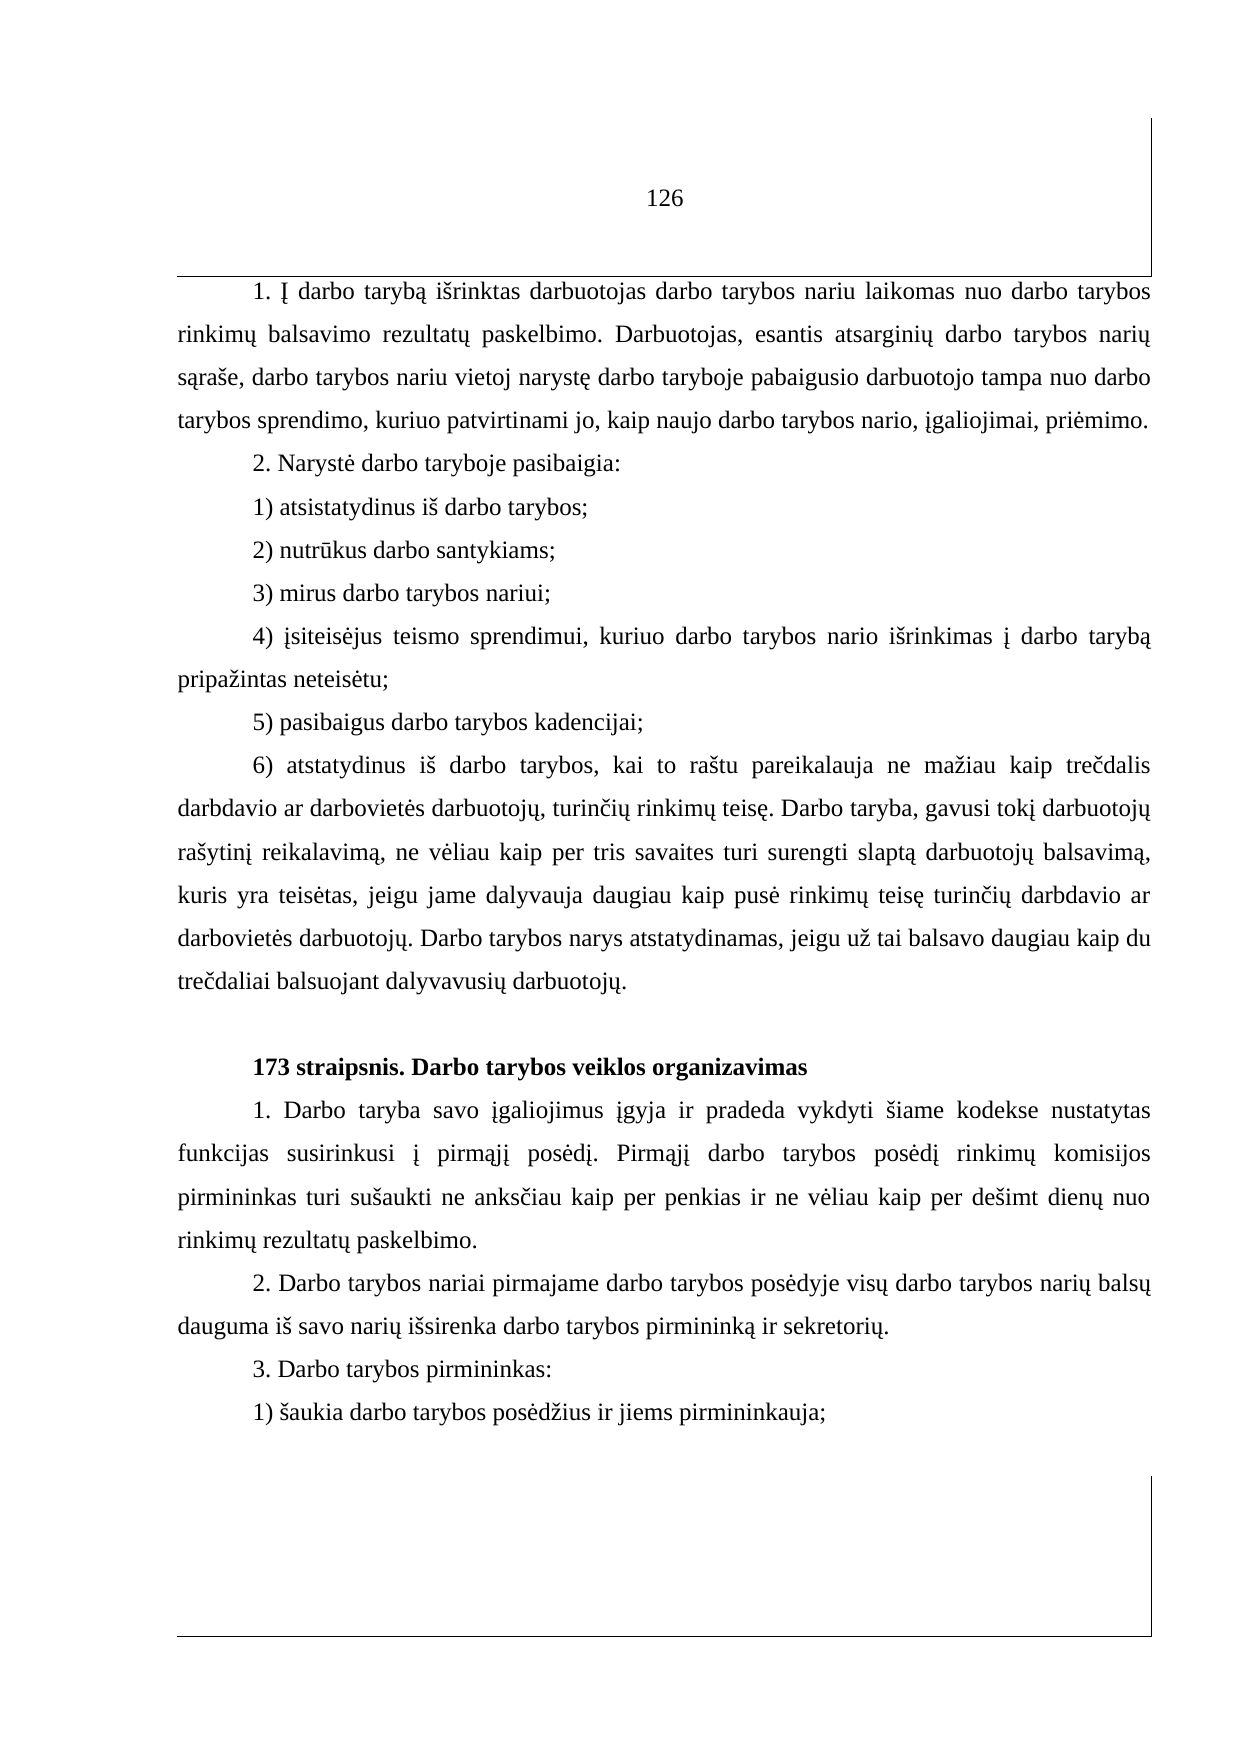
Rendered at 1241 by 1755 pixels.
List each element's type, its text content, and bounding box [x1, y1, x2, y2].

text 1. Darbo taryba savo įgaliojimus įgyja ir pradeda vykdyti šiame kodekse nustatytas funkcijas susirinkusi į pirmąjį posėdį. Pirmąjį darbo tarybos posėdį rinkimų komisijos pirmininkas turi sušaukti ne anksčiau kaip per penkias ir ne vėliau kaip per dešimt dienų nuo rinkimų rezultatų paskelbimo. [177, 1095, 1152, 1253]
text 1) šaukia darbo tarybos posėdžius ir jiems pirmininkauja; [177, 1397, 1152, 1426]
text 2. Narystė darbo taryboje pasibaigia: [177, 448, 1152, 477]
text 3. Darbo tarybos pirmininkas: [177, 1354, 1152, 1383]
text 5) pasibaigus darbo tarybos kadencijai; [177, 707, 1152, 736]
text 4) įsiteisėjus teismo sprendimui, kuriuo darbo tarybos nario išrinkimas į darbo tarybą pripažintas neteisėtu; [177, 621, 1152, 693]
subtitle 173 straipsnis. Darbo tarybos veiklos organizavimas [177, 1052, 1152, 1081]
text 6) atstatydinus iš darbo tarybos, kai to raštu pareikalauja ne mažiau kaip trečdalis darbdavio ar darbovietės darbuotojų, turinčių rinkimų teisę. Darbo taryba, gavusi tokį darbuotojų rašytinį reikalavimą, ne vėliau kaip per tris savaites turi surengti slaptą darbuotojų balsavimą, kuris yra teisėtas, jeigu jame dalyvauja daugiau kaip pusė rinkimų teisę turinčių darbdavio ar darbovietės darbuotojų. Darbo tarybos narys atstatydinamas, jeigu už tai balsavo daugiau kaip du trečdaliai balsuojant dalyvavusių darbuotojų. [177, 750, 1152, 995]
text 1) atsistatydinus iš darbo tarybos; [177, 492, 1152, 520]
text 1. Į darbo tarybą išrinktas darbuotojas darbo tarybos nariu laikomas nuo darbo tarybos rinkimų balsavimo rezultatų paskelbimo. Darbuotojas, esantis atsarginių darbo tarybos narių sąraše, darbo tarybos nariu vietoj narystę darbo taryboje pabaigusio darbuotojo tampa nuo darbo tarybos sprendimo, kuriuo patvirtinami jo, kaip naujo darbo tarybos nario, įgaliojimai, priėmimo. [177, 276, 1152, 434]
text 2) nutrūkus darbo santykiams; [177, 535, 1152, 563]
text 2. Darbo tarybos nariai pirmajame darbo tarybos posėdyje visų darbo tarybos narių balsų dauguma iš savo narių išsirenka darbo tarybos pirmininką ir sekretorių. [177, 1268, 1152, 1340]
text 3) mirus darbo tarybos nariui; [177, 578, 1152, 607]
